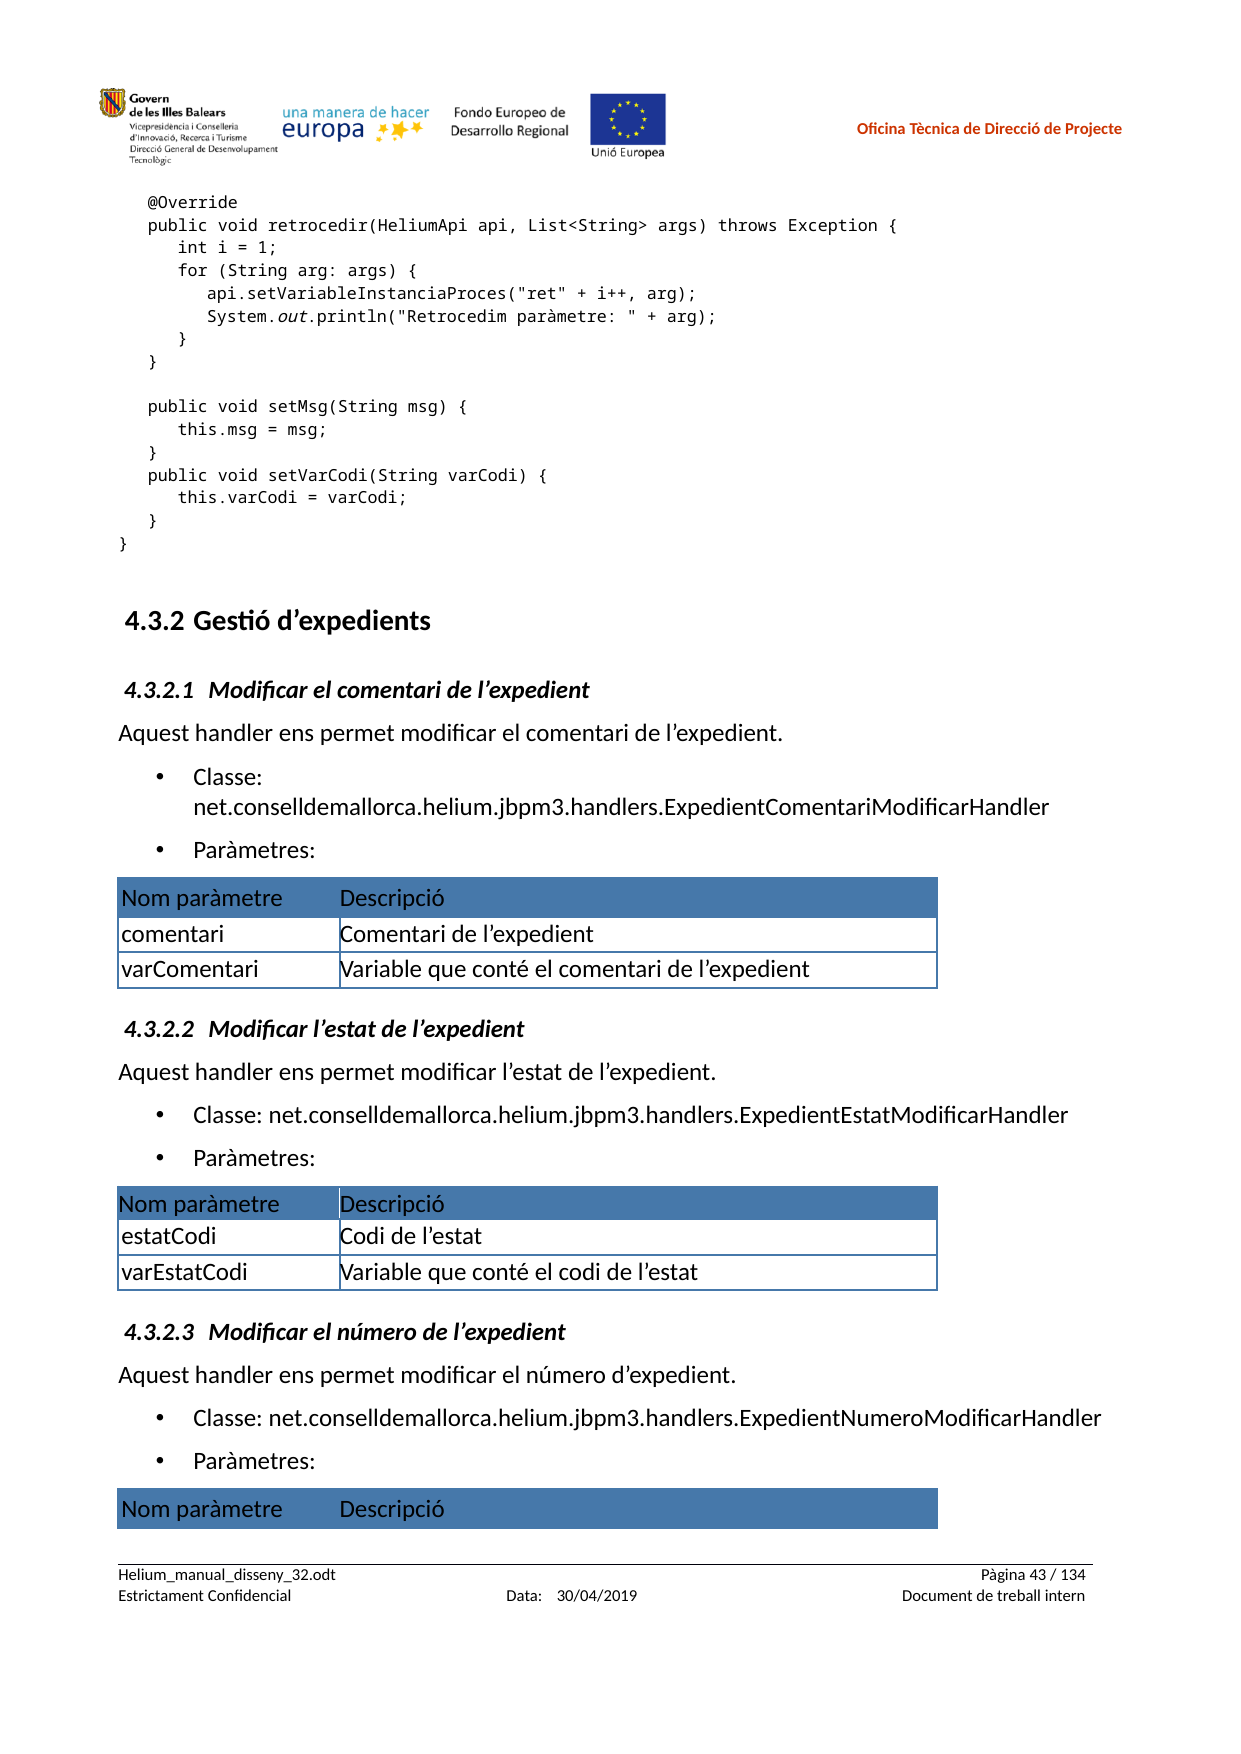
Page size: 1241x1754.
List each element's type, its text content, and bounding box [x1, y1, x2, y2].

table_header Nom paràmetre [119, 1188, 339, 1218]
text Aquest handler ens permet modificar el número d’expedient. [118, 1359, 1122, 1390]
subtitle Modificar el número de l’expedient [118, 1316, 1122, 1347]
table_cell estatCodi [119, 1220, 339, 1254]
text public void retrocedir(HeliumApi api, List<String> args) throws Exception { [118, 213, 1122, 236]
subtitle Gestió d’expedients [118, 602, 1122, 637]
table_header Nom paràmetre [119, 1490, 338, 1527]
table_cell comentari [119, 918, 339, 951]
table_header Descripció [340, 1490, 936, 1527]
table_header Descripció [341, 879, 936, 916]
list Paràmetres: [156, 1445, 1122, 1476]
list Classe: net.conselldemallorca.helium.jbpm3.handlers.ExpedientEstatModificarHandler [156, 1099, 1122, 1130]
list Paràmetres: [156, 1143, 1122, 1173]
text Aquest handler ens permet modificar l’estat de l’expedient. [118, 1057, 1122, 1087]
table_cell Variable que conté el comentari de l’expedient [341, 953, 936, 987]
text } [118, 327, 1122, 349]
table_cell Codi de l’estat [341, 1220, 936, 1254]
picture [99, 87, 668, 166]
subtitle Modificar el comentari de l’expedient [118, 675, 1122, 705]
text } [118, 531, 1122, 554]
subtitle Modificar l’estat de l’expedient [118, 1014, 1122, 1044]
text Aquest handler ens permet modificar el comentari de l’expedient. [118, 718, 1122, 748]
text this.msg = msg; [118, 418, 1122, 440]
text public void setMsg(String msg) { [118, 395, 1122, 418]
text api.setVariableInstanciaProces("ret" + i++, arg); [118, 281, 1122, 304]
list Paràmetres: [156, 834, 1122, 865]
table_cell Variable que conté el codi de l’estat [341, 1256, 936, 1289]
table_header Nom paràmetre [119, 879, 339, 916]
list Classe: net.conselldemallorca.helium.jbpm3.handlers.ExpedientNumeroModificarHandler [156, 1402, 1122, 1433]
table_cell Comentari de l’expedient [341, 918, 936, 951]
text } [118, 440, 1122, 463]
text @Override [118, 191, 1122, 213]
list Classe: net.conselldemallorca.helium.jbpm3.handlers.ExpedientComentariModificarHandler [156, 761, 1122, 822]
table_cell varComentari [119, 953, 339, 987]
text this.varCodi = varCodi; [118, 486, 1122, 508]
table_header Descripció [340, 1188, 936, 1218]
table_cell varEstatCodi [119, 1256, 339, 1289]
text int i = 1; [118, 236, 1122, 259]
text for (String arg: args) { [118, 259, 1122, 281]
text } [118, 508, 1122, 531]
text public void setVarCodi(String varCodi) { [118, 463, 1122, 486]
text System.out.println("Retrocedim paràmetre: " + arg); [118, 304, 1122, 327]
text } [118, 349, 1122, 372]
